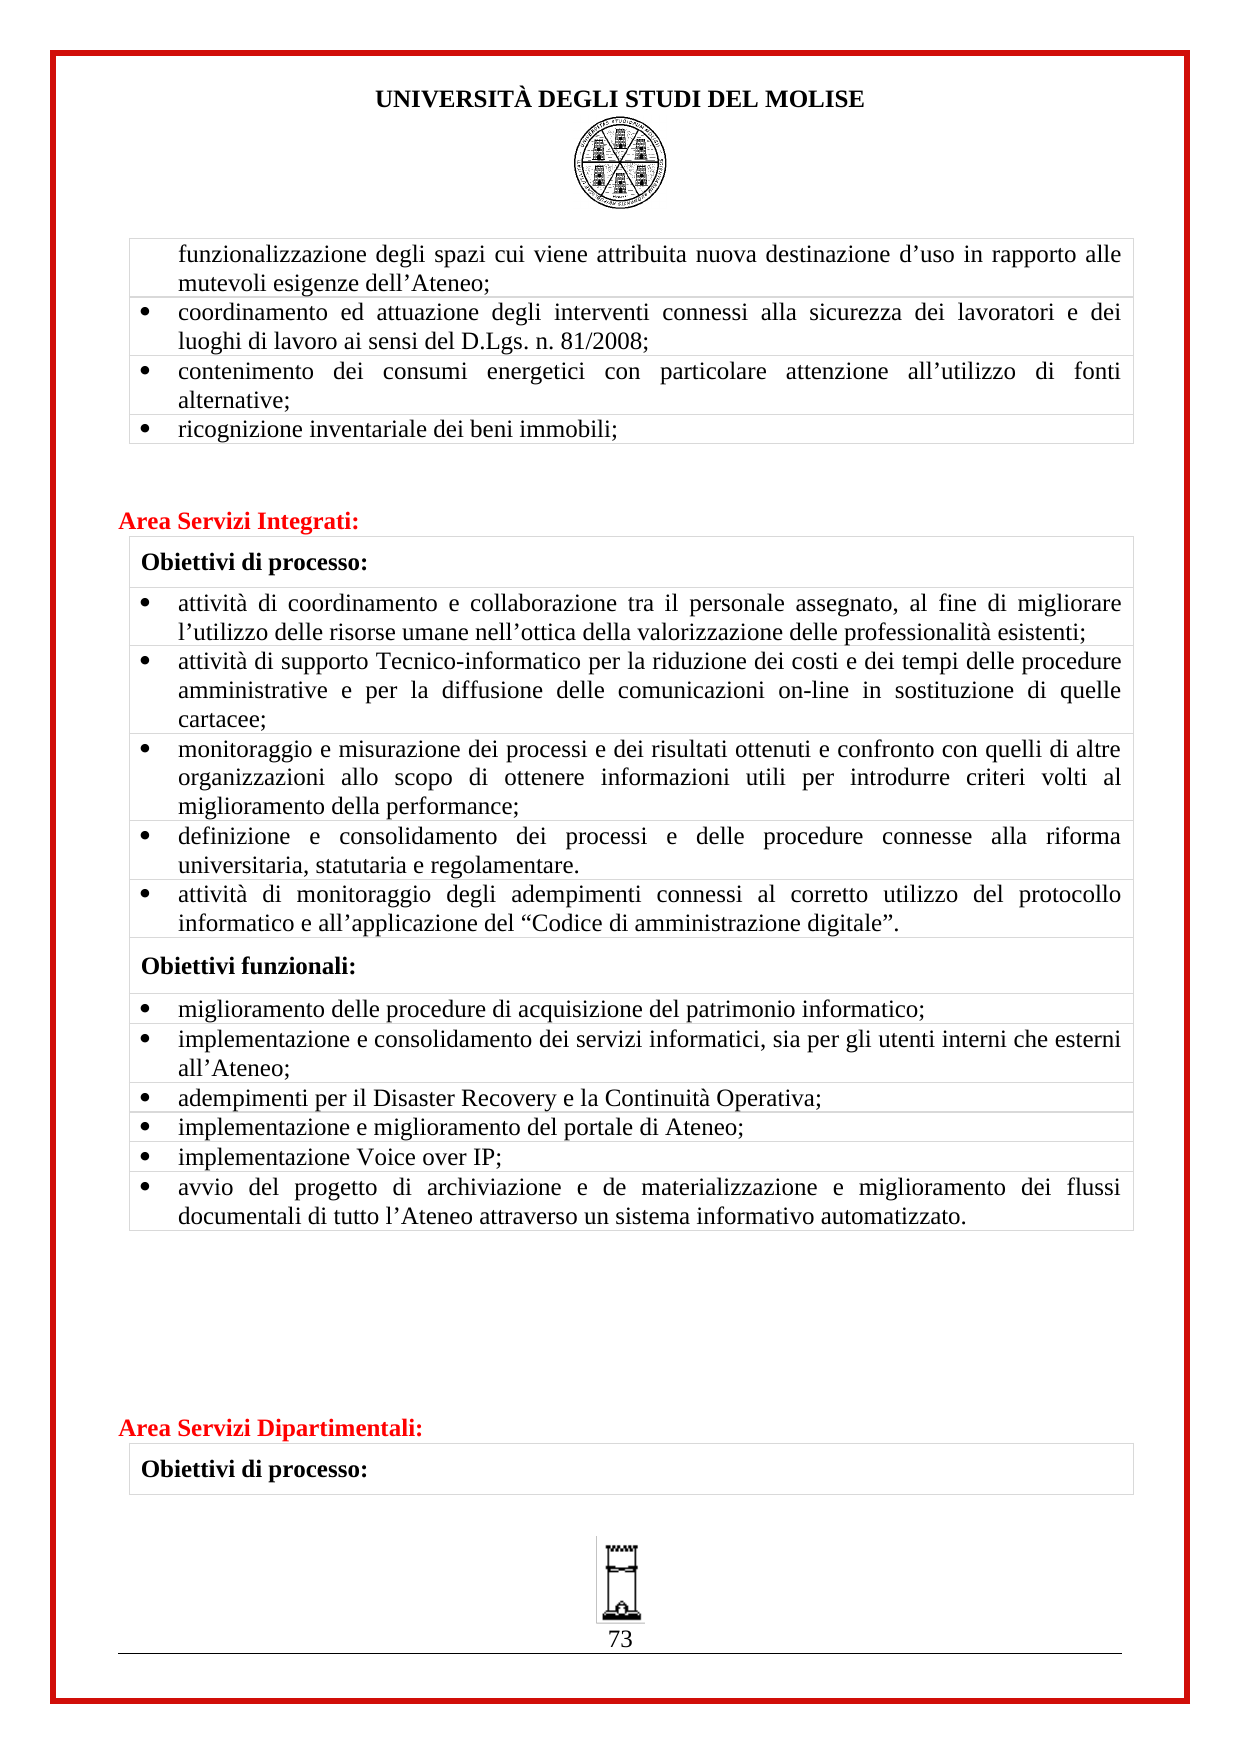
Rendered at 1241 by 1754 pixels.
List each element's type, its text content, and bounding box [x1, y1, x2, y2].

table_cell contenimento dei consumi energetici con particolare attenzione all’utilizzo di fonti alternative; [130, 356, 1133, 413]
table_cell implementazione e miglioramento del portale di Ateneo; [130, 1113, 1133, 1141]
table_cell ricognizione inventariale dei beni immobili; [130, 415, 1133, 443]
text Area Servizi Dipartimentali: [118, 1409, 1122, 1443]
table_cell attività di coordinamento e collaborazione tra il personale assegnato, al fine di migliorare l’utilizzo delle risorse umane nell’ottica della valorizzazione delle professionalità esistenti; [130, 588, 1133, 645]
table_cell attività di monitoraggio degli adempimenti connessi al corretto utilizzo del protocollo informatico e all’applicazione del “Codice di amministrazione digitale”. [130, 880, 1133, 937]
table_cell definizione e consolidamento dei processi e delle procedure connesse alla riforma universitaria, statutaria e regolamentare. [130, 821, 1133, 878]
table_cell funzionalizzazione degli spazi cui viene attribuita nuova destinazione d’uso in rapporto alle mutevoli esigenze dell’Ateneo; [130, 239, 1133, 296]
table_cell monitoraggio e misurazione dei processi e dei risultati ottenuti e confronto con quelli di altre organizzazioni allo scopo di ottenere informazioni utili per introdurre criteri volti al miglioramento della performance; [130, 734, 1133, 820]
table_cell adempimenti per il Disaster Recovery e la Continuità Operativa; [130, 1083, 1133, 1111]
table_cell avvio del progetto di archiviazione e de materializzazione e miglioramento dei flussi documentali di tutto l’Ateneo attraverso un sistema informativo automatizzato. [130, 1172, 1133, 1229]
table_header Obiettivi di processo: [130, 537, 1133, 587]
table_header Obiettivi di processo: [130, 1444, 1133, 1494]
table_cell miglioramento delle procedure di acquisizione del patrimonio informatico; [130, 994, 1133, 1023]
table_cell Obiettivi funzionali: [130, 938, 1133, 993]
text Area Servizi Integrati: [118, 503, 1122, 536]
table_cell attività di supporto Tecnico-informatico per la riduzione dei costi e dei tempi delle procedure amministrative e per la diffusione delle comunicazioni on-line in sostituzione di quelle cartacee; [130, 646, 1133, 733]
table_cell coordinamento ed attuazione degli interventi connessi alla sicurezza dei lavoratori e dei luoghi di lavoro ai sensi del D.Lgs. n. 81/2008; [130, 298, 1133, 355]
table_cell implementazione e consolidamento dei servizi informatici, sia per gli utenti interni che esterni all’Ateneo; [130, 1024, 1133, 1082]
table_cell implementazione Voice over IP; [130, 1142, 1133, 1171]
